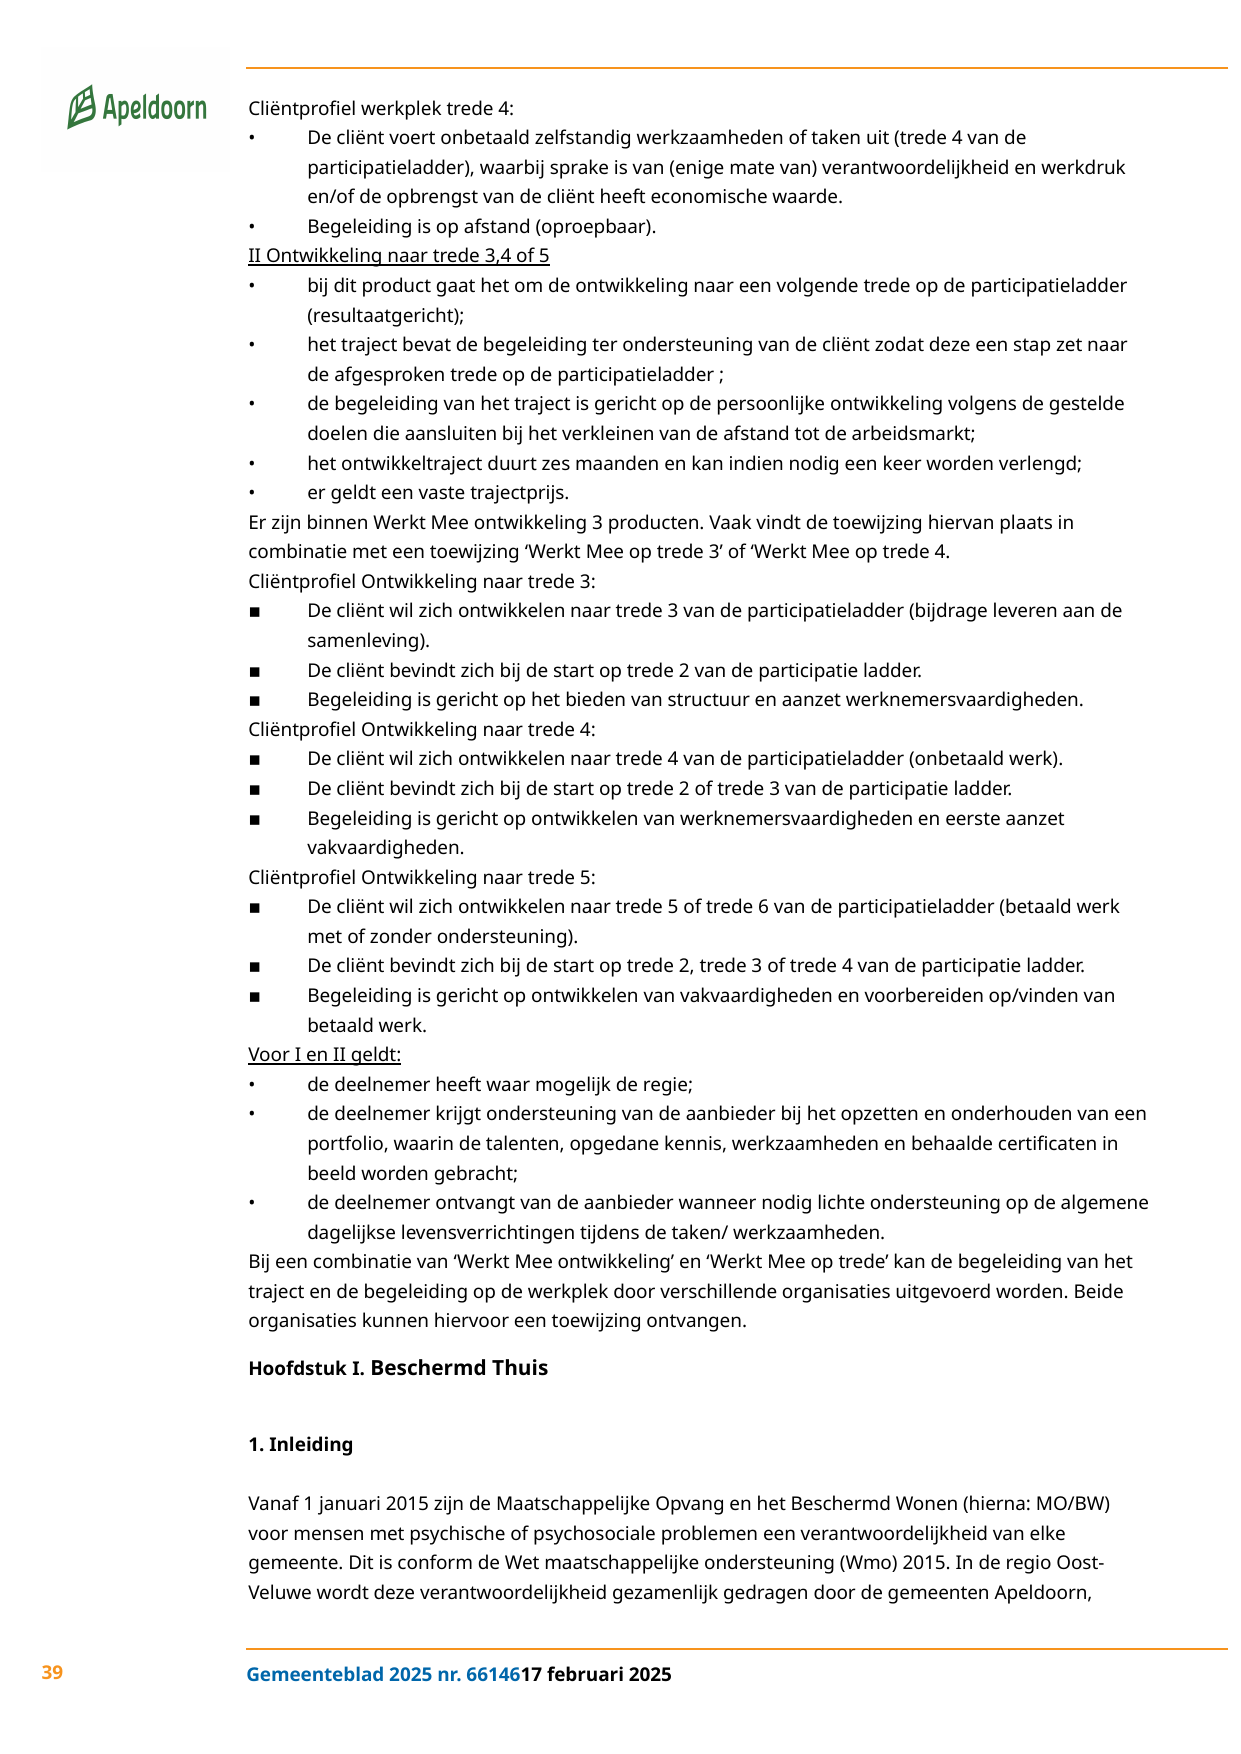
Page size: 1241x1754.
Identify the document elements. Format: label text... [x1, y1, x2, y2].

text II Ontwikkeling naar trede 3,4 of 5 [248, 243, 1152, 268]
list de begeleiding van het traject is gericht op de persoonlijke ontwikkeling volgens de gestelde doelen die aansluiten bij het verkleinen van de afstand tot de arbeidsmarkt; [248, 391, 1152, 446]
text 1. Inleiding [248, 1431, 1152, 1457]
list De cliënt bevindt zich bij de start op trede 2 van de participatie ladder. [248, 657, 1152, 683]
picture [41, 47, 231, 172]
list Begeleiding is gericht op het bieden van structuur en aanzet werknemersvaardigheden. [248, 686, 1152, 712]
text Bij een combinatie van ‘Werkt Mee ontwikkeling’ en ‘Werkt Mee op trede’ kan de begeleiding van het traject en de begeleiding op de werkplek door verschillende organisaties uitgevoerd worden. Beide organisaties kunnen hiervoor een toewijzing ontvangen. [248, 1248, 1152, 1333]
list De cliënt wil zich ontwikkelen naar trede 3 van de participatieladder (bijdrage leveren aan de samenleving). [248, 598, 1152, 653]
list De cliënt wil zich ontwikkelen naar trede 5 of trede 6 van de participatieladder (betaald werk met of zonder ondersteuning). [248, 893, 1152, 949]
list De cliënt voert onbetaald zelfstandig werkzaamheden of taken uit (trede 4 van de participatieladder), waarbij sprake is van (enige mate van) verantwoordelijkheid en werkdruk en/of de opbrengst van de cliënt heeft economische waarde. [248, 124, 1152, 209]
list De cliënt bevindt zich bij de start op trede 2, trede 3 of trede 4 van de participatie ladder. [248, 953, 1152, 978]
list bij dit product gaat het om de ontwikkeling naar een volgende trede op de participatieladder (resultaatgericht); [248, 272, 1152, 328]
list De cliënt bevindt zich bij de start op trede 2 of trede 3 van de participatie ladder. [248, 775, 1152, 801]
list de deelnemer krijgt ondersteuning van de aanbieder bij het opzetten en onderhouden van een portfolio, waarin de talenten, opgedane kennis, werkzaamheden en behaalde certificaten in beeld worden gebracht; [248, 1101, 1152, 1186]
list De cliënt wil zich ontwikkelen naar trede 4 van de participatieladder (onbetaald werk). [248, 746, 1152, 771]
text Cliëntprofiel Ontwikkeling naar trede 5: [248, 864, 1152, 890]
text Cliëntprofiel werkplek trede 4: [248, 95, 1152, 121]
text Er zijn binnen Werkt Mee ontwikkeling 3 producten. Vaak vindt de toewijzing hiervan plaats in combinatie met een toewijzing ‘Werkt Mee op trede 3’ of ‘Werkt Mee op trede 4. [248, 509, 1152, 564]
text Cliëntprofiel Ontwikkeling naar trede 3: [248, 568, 1152, 594]
text Cliëntprofiel Ontwikkeling naar trede 4: [248, 716, 1152, 742]
list Begeleiding is op afstand (oproepbaar). [248, 213, 1152, 239]
list het traject bevat de begeleiding ter ondersteuning van de cliënt zodat deze een stap zet naar de afgesproken trede op de participatieladder ; [248, 331, 1152, 387]
list de deelnemer ontvangt van de aanbieder wanneer nodig lichte ondersteuning op de algemene dagelijkse levensverrichtingen tijdens de taken/ werkzaamheden. [248, 1189, 1152, 1245]
text Hoofdstuk I. Beschermd Thuis [248, 1353, 1152, 1382]
list de deelnemer heeft waar mogelijk de regie; [248, 1071, 1152, 1097]
list Begeleiding is gericht op ontwikkelen van vakvaardigheden en voorbereiden op/vinden van betaald werk. [248, 982, 1152, 1038]
text Vanaf 1 januari 2015 zijn de Maatschappelijke Opvang en het Beschermd Wonen (hierna: MO/BW) voor mensen met psychische of psychosociale problemen een verantwoordelijkheid van elke gemeente. Dit is conform de Wet maatschappelijke ondersteuning (Wmo) 2015. In de regio Oost-Veluwe wordt deze verantwoordelijkheid gezamenlijk gedragen door de gemeenten Apeldoorn, [248, 1490, 1152, 1605]
list het ontwikkeltraject duurt zes maanden en kan indien nodig een keer worden verlengd; [248, 450, 1152, 476]
list Begeleiding is gericht op ontwikkelen van werknemersvaardigheden en eerste aanzet vakvaardigheden. [248, 805, 1152, 860]
text Voor I en II geldt: [248, 1041, 1152, 1067]
list er geldt een vaste trajectprijs. [248, 479, 1152, 505]
